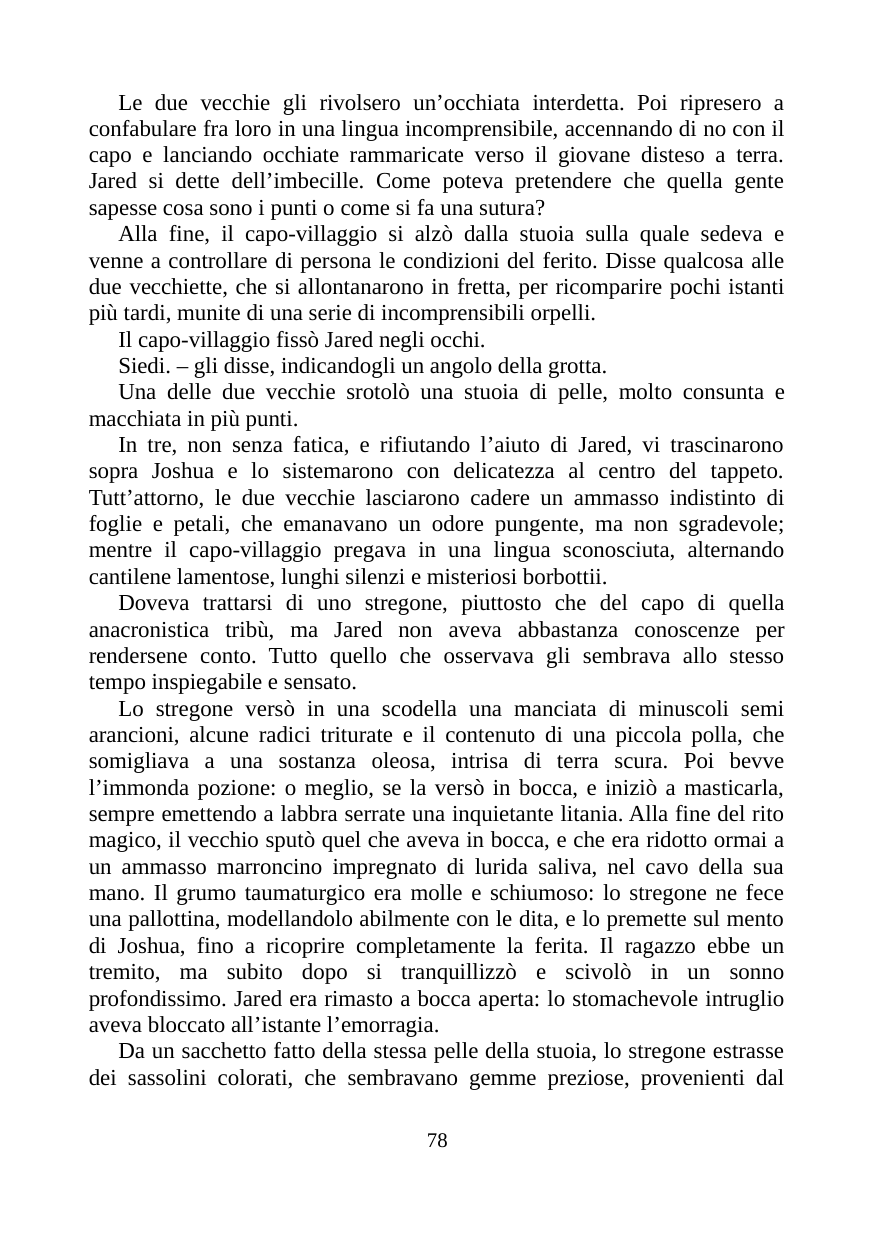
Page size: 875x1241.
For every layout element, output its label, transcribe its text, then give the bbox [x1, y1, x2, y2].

text Da un sacchetto fatto della stessa pelle della stuoia, lo stregone estrasse dei sassolini colorati, che sembravano gemme preziose, provenienti dal [88, 1037, 786, 1090]
text Le due vecchie gli rivolsero un’occhiata interdetta. Poi ripresero a confabulare fra loro in una lingua incomprensibile, accennando di no con il capo e lanciando occhiate rammaricate verso il giovane disteso a terra. Jared si dette dell’imbecille. Come poteva pretendere che quella gente sapesse cosa sono i punti o come si fa una sutura? [88, 88, 786, 220]
text Una delle due vecchie srotolò una stuoia di pelle, molto consunta e macchiata in più punti. [88, 378, 786, 431]
text In tre, non senza fatica, e rifiutando l’aiuto di Jared, vi trascinarono sopra Joshua e lo sistemarono con delicatezza al centro del tappeto. Tutt’attorno, le due vecchie lasciarono cadere un ammasso indistinto di foglie e petali, che emanavano un odore pungente, ma non sgradevole; mentre il capo-villaggio pregava in una lingua sconosciuta, alternando cantilene lamentose, lunghi silenzi e misteriosi borbottii. [88, 431, 786, 589]
text Siedi. – gli disse, indicandogli un angolo della grotta. [88, 352, 786, 378]
text Doveva trattarsi di uno stregone, piuttosto che del capo di quella anacronistica tribù, ma Jared non aveva abbastanza conoscenze per rendersene conto. Tutto quello che osservava gli sembrava allo stesso tempo inspiegabile e sensato. [88, 589, 786, 695]
text Alla fine, il capo-villaggio si alzò dalla stuoia sulla quale sedeva e venne a controllare di persona le condizioni del ferito. Disse qualcosa alle due vecchiette, che si allontanarono in fretta, per ricomparire pochi istanti più tardi, munite di una serie di incomprensibili orpelli. [88, 220, 786, 326]
text Lo stregone versò in una scodella una manciata di minuscoli semi arancioni, alcune radici triturate e il contenuto di una piccola polla, che somigliava a una sostanza oleosa, intrisa di terra scura. Poi bevve l’immonda pozione: o meglio, se la versò in bocca, e iniziò a masticarla, sempre emettendo a labbra serrate una inquietante litania. Alla fine del rito magico, il vecchio sputò quel che aveva in bocca, e che era ridotto ormai a un ammasso marroncino impregnato di lurida saliva, nel cavo della sua mano. Il grumo taumaturgico era molle e schiumoso: lo stregone ne fece una pallottina, modellandolo abilmente con le dita, e lo premette sul mento di Joshua, fino a ricoprire completamente la ferita. Il ragazzo ebbe un tremito, ma subito dopo si tranquillizzò e scivolò in un sonno profondissimo. Jared era rimasto a bocca aperta: lo stomachevole intruglio aveva bloccato all’istante l’emorragia. [88, 695, 786, 1037]
text Il capo-villaggio fissò Jared negli occhi. [88, 326, 786, 352]
